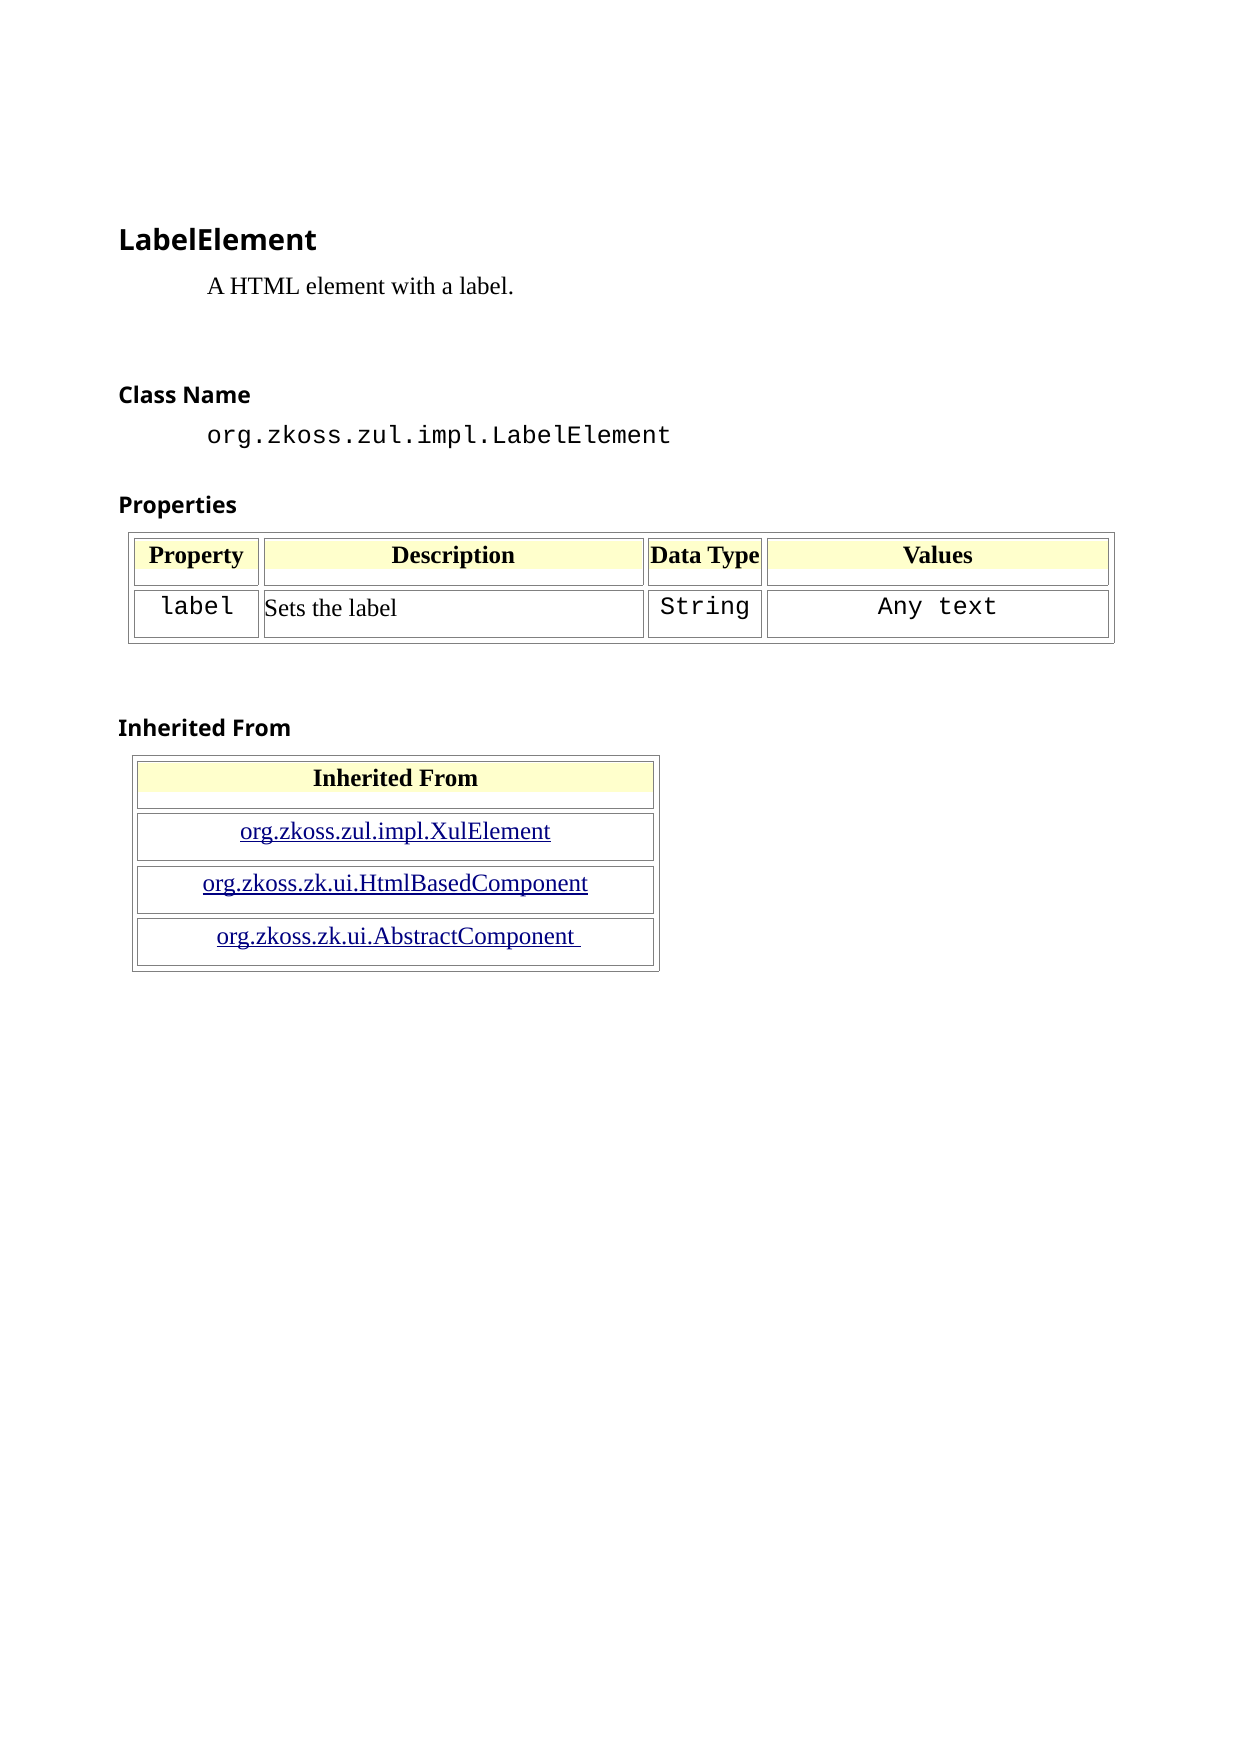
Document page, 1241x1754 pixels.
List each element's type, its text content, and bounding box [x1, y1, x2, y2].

text A HTML element with a label. [207, 271, 1122, 300]
table_cell String [645, 585, 764, 637]
table_cell Sets the label [261, 585, 645, 637]
text Inherited From [118, 711, 1122, 743]
table_header Description [261, 533, 645, 585]
table_cell org.zkoss.zk.ui.AbstractComponent [134, 913, 656, 965]
table_header Inherited From [134, 756, 656, 808]
table_cell Any text [764, 585, 1111, 637]
table_header Property [131, 533, 261, 585]
table_cell org.zkoss.zul.impl.XulElement [134, 808, 656, 860]
subtitle Class Name [118, 379, 1122, 410]
subtitle LabelElement [118, 219, 1122, 259]
table_cell org.zkoss.zk.ui.HtmlBasedComponent [134, 860, 656, 913]
table_cell label [131, 585, 261, 637]
text org.zkoss.zul.impl.LabelElement [207, 423, 1122, 451]
table_header Data Type [645, 533, 764, 585]
table_header Values [764, 533, 1111, 585]
subtitle Properties [118, 488, 1122, 520]
